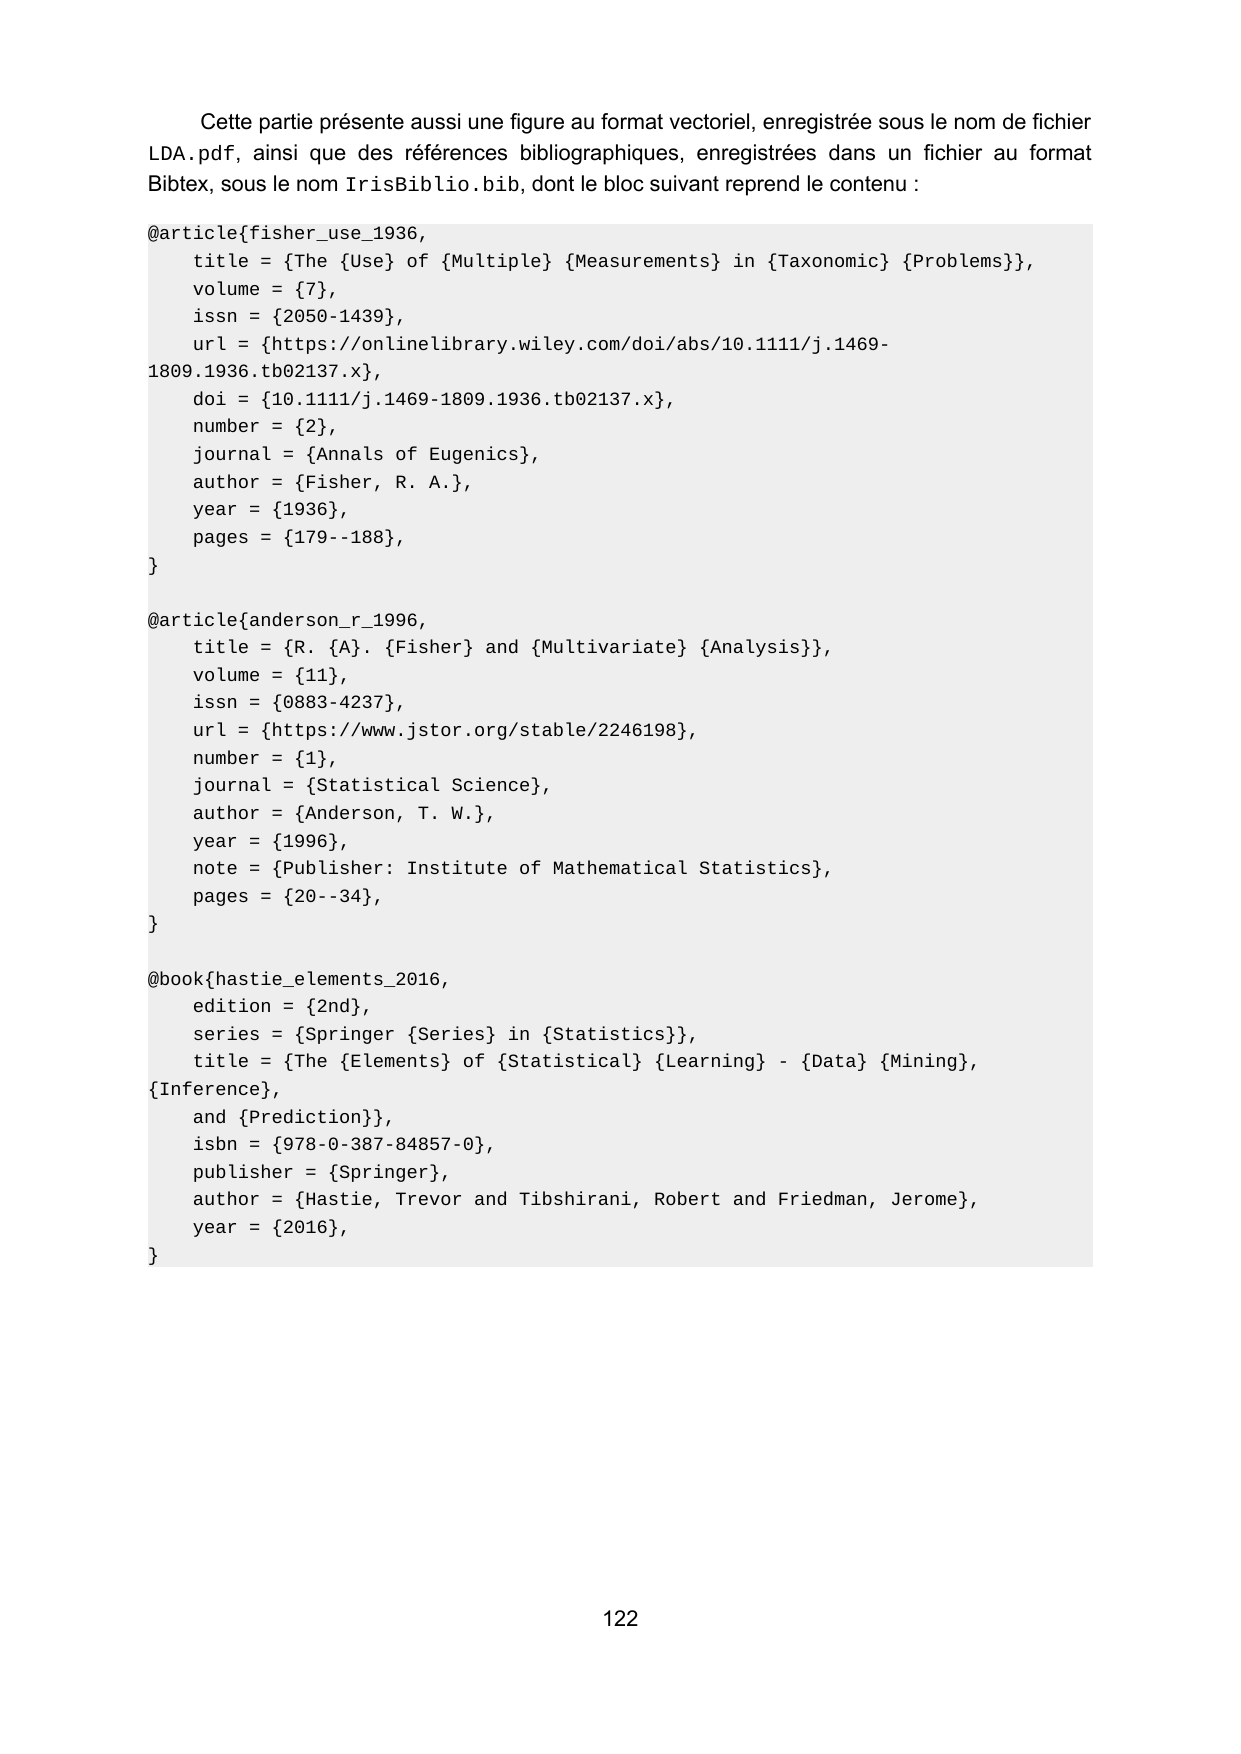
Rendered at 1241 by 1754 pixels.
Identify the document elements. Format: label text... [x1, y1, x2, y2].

text Cette partie présente aussi une figure au format vectoriel, enregistrée sous le nom de fichier LDA.pdf, ainsi que des références bibliographiques, enregistrées dans un fichier au format Bibtex, sous le nom IrisBiblio.bib, dont le bloc suivant reprend le contenu : [148, 109, 1093, 198]
text url = {https://www.jstor.org/stable/2246198}, [148, 721, 1093, 742]
text isbn = {978-0-387-84857-0}, [148, 1135, 1093, 1156]
text number = {2}, [148, 417, 1093, 438]
text title = {The {Use} of {Multiple} {Measurements} in {Taxonomic} {Problems}}, [148, 252, 1093, 273]
text } [148, 555, 1093, 577]
text volume = {7}, [148, 279, 1093, 301]
text title = {The {Elements} of {Statistical} {Learning} - {Data} {Mining}, {Inference}, [148, 1052, 1093, 1101]
text year = {2016}, [148, 1218, 1093, 1239]
text pages = {20--34}, [148, 887, 1093, 908]
text edition = {2nd}, [148, 997, 1093, 1018]
text number = {1}, [148, 748, 1093, 770]
text journal = {Annals of Eugenics}, [148, 445, 1093, 466]
text @book{hastie_elements_2016, [148, 969, 1093, 991]
text title = {R. {A}. {Fisher} and {Multivariate} {Analysis}}, [148, 638, 1093, 659]
text and {Prediction}}, [148, 1107, 1093, 1129]
text @article{anderson_r_1996, [148, 611, 1093, 632]
text author = {Hastie, Trevor and Tibshirani, Robert and Friedman, Jerome}, [148, 1190, 1093, 1211]
text issn = {0883-4237}, [148, 693, 1093, 714]
text doi = {10.1111/j.1469-1809.1936.tb02137.x}, [148, 390, 1093, 411]
text year = {1996}, [148, 831, 1093, 853]
text author = {Anderson, T. W.}, [148, 804, 1093, 825]
text url = {https://onlinelibrary.wiley.com/doi/abs/10.1111/j.1469-1809.1936.tb02137.x}, [148, 334, 1093, 383]
text journal = {Statistical Science}, [148, 776, 1093, 797]
text } [148, 914, 1093, 935]
text author = {Fisher, R. A.}, [148, 472, 1093, 494]
text note = {Publisher: Institute of Mathematical Statistics}, [148, 859, 1093, 880]
text issn = {2050-1439}, [148, 307, 1093, 328]
text @article{fisher_use_1936, [148, 224, 1093, 245]
text series = {Springer {Series} in {Statistics}}, [148, 1024, 1093, 1046]
text pages = {179--188}, [148, 528, 1093, 549]
text } [148, 1245, 1093, 1267]
text volume = {11}, [148, 666, 1093, 687]
text publisher = {Springer}, [148, 1163, 1093, 1184]
text year = {1936}, [148, 500, 1093, 521]
